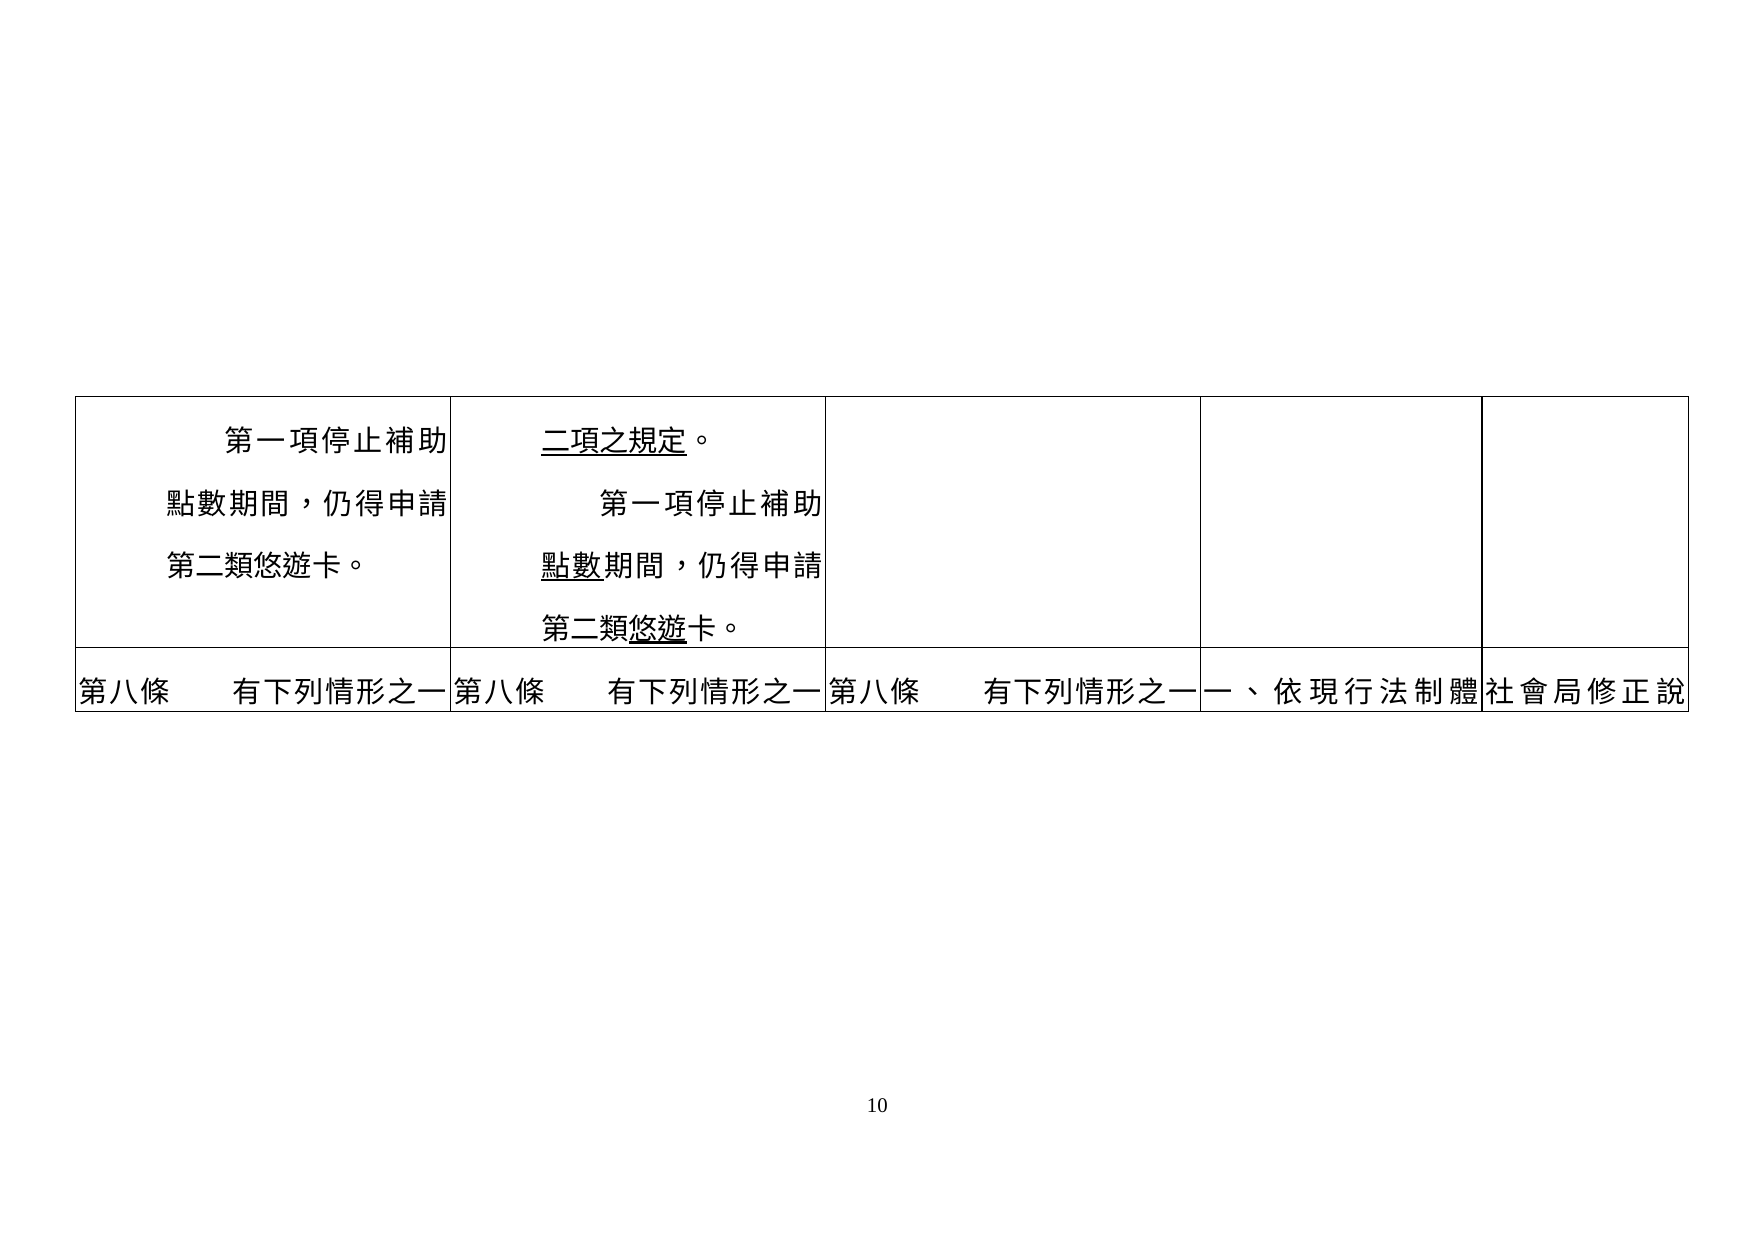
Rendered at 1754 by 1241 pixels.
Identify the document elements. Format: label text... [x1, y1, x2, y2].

table_cell 第一項停止補助點數期間，仍得申請第二類悠遊卡。 [76, 397, 450, 647]
table_cell 二項之規定。 第一項停止補助點數期間，仍得申請第二類悠遊卡。 [451, 397, 825, 647]
table_cell 第八條 有下列情形之一 [76, 648, 450, 711]
table_cell 社會局修正說 [1483, 648, 1688, 711]
table_cell [1201, 397, 1481, 647]
table_cell 一、依現行法制體 [1201, 648, 1481, 711]
table_cell [1483, 397, 1688, 647]
table_cell 第八條 有下列情形之一 [451, 648, 825, 711]
table_cell 第八條 有下列情形之一 [826, 648, 1200, 711]
table_cell [826, 397, 1200, 647]
